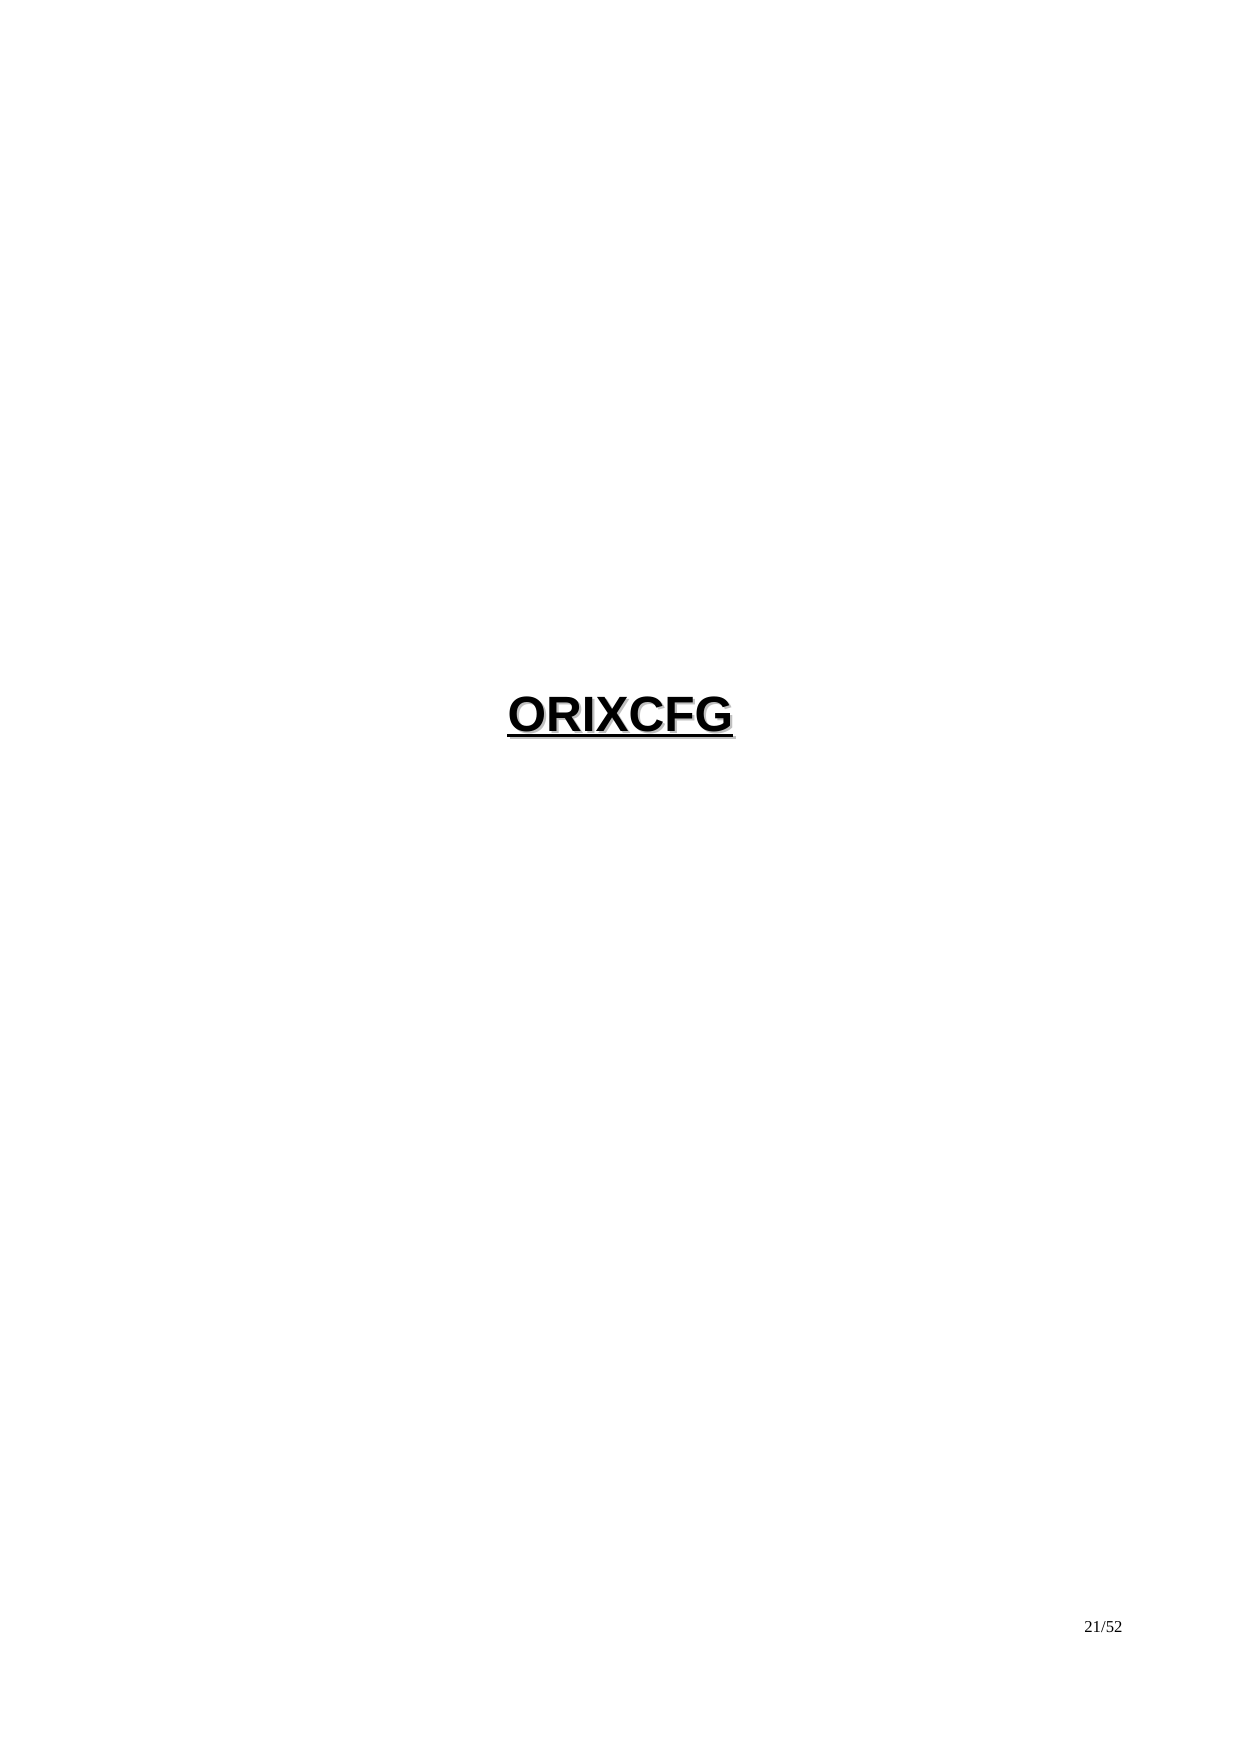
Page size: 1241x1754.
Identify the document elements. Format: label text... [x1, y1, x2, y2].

subtitle ORIXCFG [118, 684, 1122, 742]
